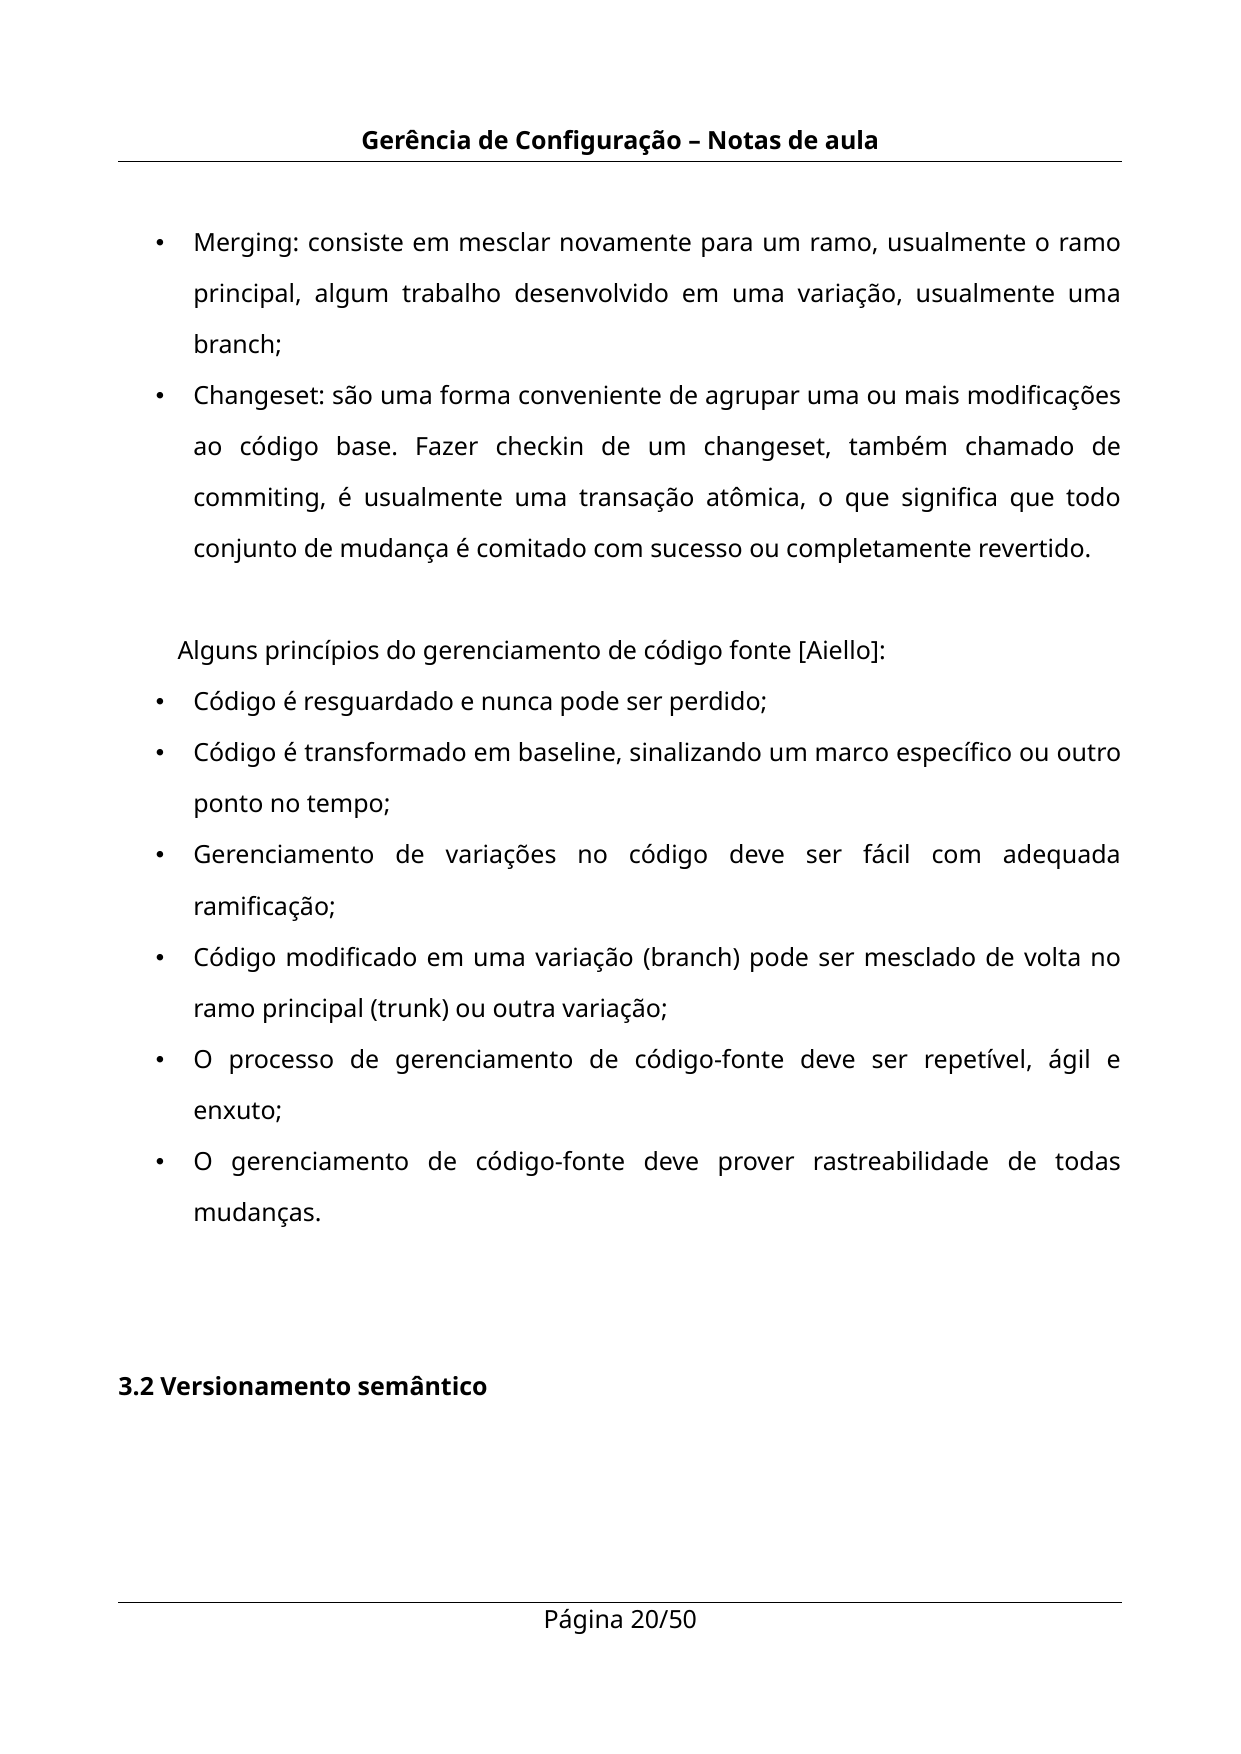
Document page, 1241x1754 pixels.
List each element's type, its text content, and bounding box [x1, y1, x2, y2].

list Código é resguardado e nunca pode ser perdido; [156, 684, 1122, 718]
list Código é transformado em baseline, sinalizando um marco específico ou outro ponto no tempo; [156, 735, 1122, 820]
subtitle 3.2 Versionamento semântico [118, 1368, 1122, 1402]
list Merging: consiste em mesclar novamente para um ramo, usualmente o ramo principal, algum trabalho desenvolvido em uma variação, usualmente uma branch; [156, 224, 1122, 361]
list Changeset: são uma forma conveniente de agrupar uma ou mais modificações ao código base. Fazer checkin de um changeset, também chamado de commiting, é usualmente uma transação atômica, o que significa que todo conjunto de mudança é comitado com sucesso ou completamente revertido. [156, 378, 1122, 565]
list O gerenciamento de código-fonte deve prover rastreabilidade de todas mudanças. [156, 1143, 1122, 1228]
list Código modificado em uma variação (branch) pode ser mesclado de volta no ramo principal (trunk) ou outra variação; [156, 939, 1122, 1024]
list Gerenciamento de variações no código deve ser fácil com adequada ramificação; [156, 837, 1122, 922]
list O processo de gerenciamento de código-fonte deve ser repetível, ágil e enxuto; [156, 1041, 1122, 1126]
text Alguns princípios do gerenciamento de código fonte [Aiello]: [118, 633, 1122, 667]
